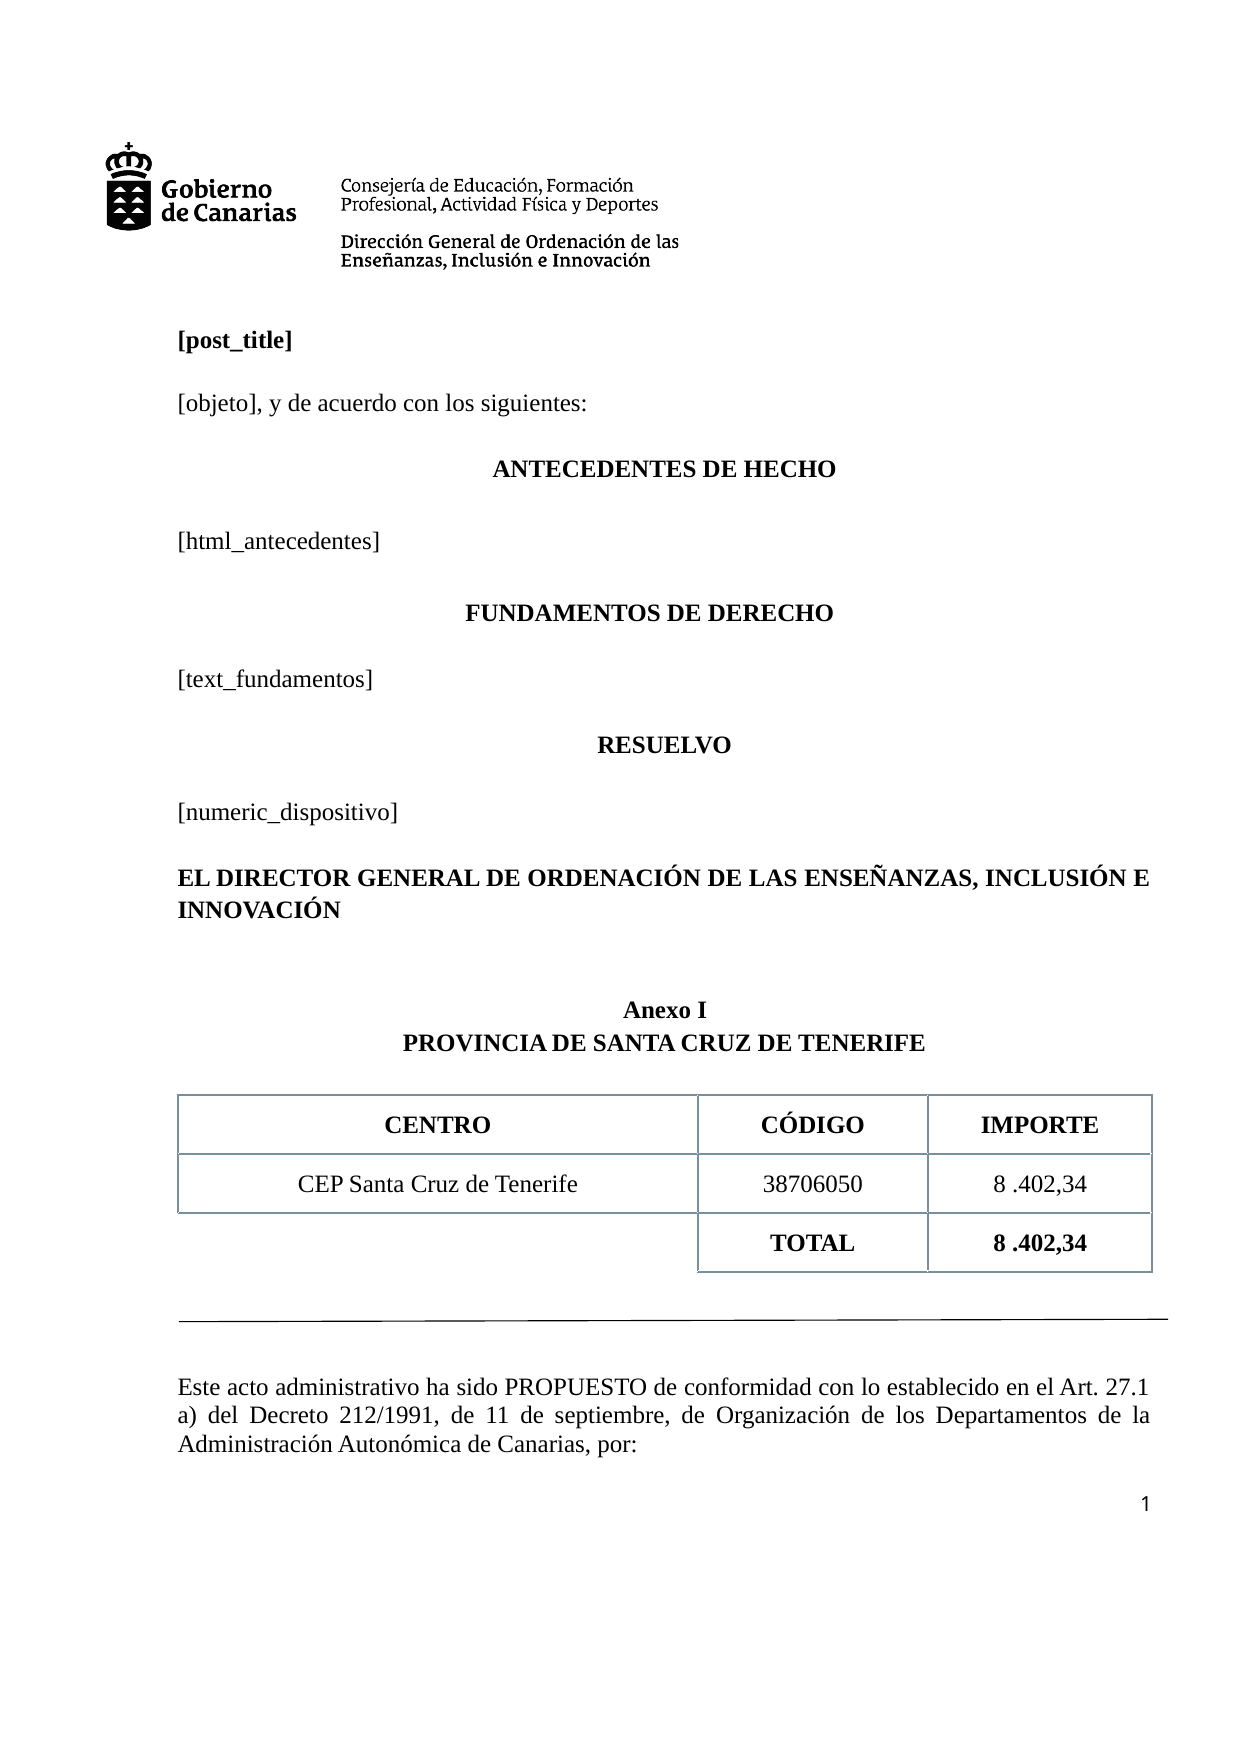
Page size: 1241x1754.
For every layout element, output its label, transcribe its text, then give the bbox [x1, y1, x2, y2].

text [html_antecedentes] [177, 526, 1152, 555]
text ANTECEDENTES DE HECHO [177, 454, 1152, 483]
text RESUELVO [177, 731, 1152, 759]
table_cell 38706050 [699, 1155, 927, 1212]
table_cell 8 .402,34 [927, 1212, 1151, 1271]
text EL DIRECTOR GENERAL DE ORDENACIÓN DE LAS ENSEÑANZAS, INCLUSIÓN E INNOVACIÓN [177, 863, 1152, 924]
text FUNDAMENTOS DE DERECHO [177, 598, 1122, 627]
table_cell CEP Santa Cruz de Tenerife [179, 1155, 697, 1212]
text PROVINCIA DE SANTA CRUZ DE TENERIFE [177, 1028, 1152, 1056]
table_header CÓDIGO [699, 1096, 927, 1153]
text Este acto administrativo ha sido PROPUESTO de conformidad con lo establecido en el Art. 27.1 a) del Decreto 212/1991, de 11 de septiembre, de Organización de los Departamentos de la Administración Autonómica de Canarias, por: [177, 1372, 1152, 1458]
picture [105, 142, 679, 270]
table_header IMPORTE [929, 1096, 1151, 1153]
text [objeto], y de acuerdo con los siguientes: [177, 388, 1152, 417]
table_header CENTRO [179, 1096, 697, 1153]
table_cell TOTAL [698, 1214, 927, 1271]
table_cell 8 .402,34 [929, 1153, 1151, 1212]
table_cell [177, 1212, 697, 1271]
text Anexo I [215, 995, 1115, 1023]
text [post_title] [177, 325, 1152, 354]
text [numeric_dispositivo] [177, 797, 1152, 825]
text [text_fundamentos] [177, 664, 1152, 693]
